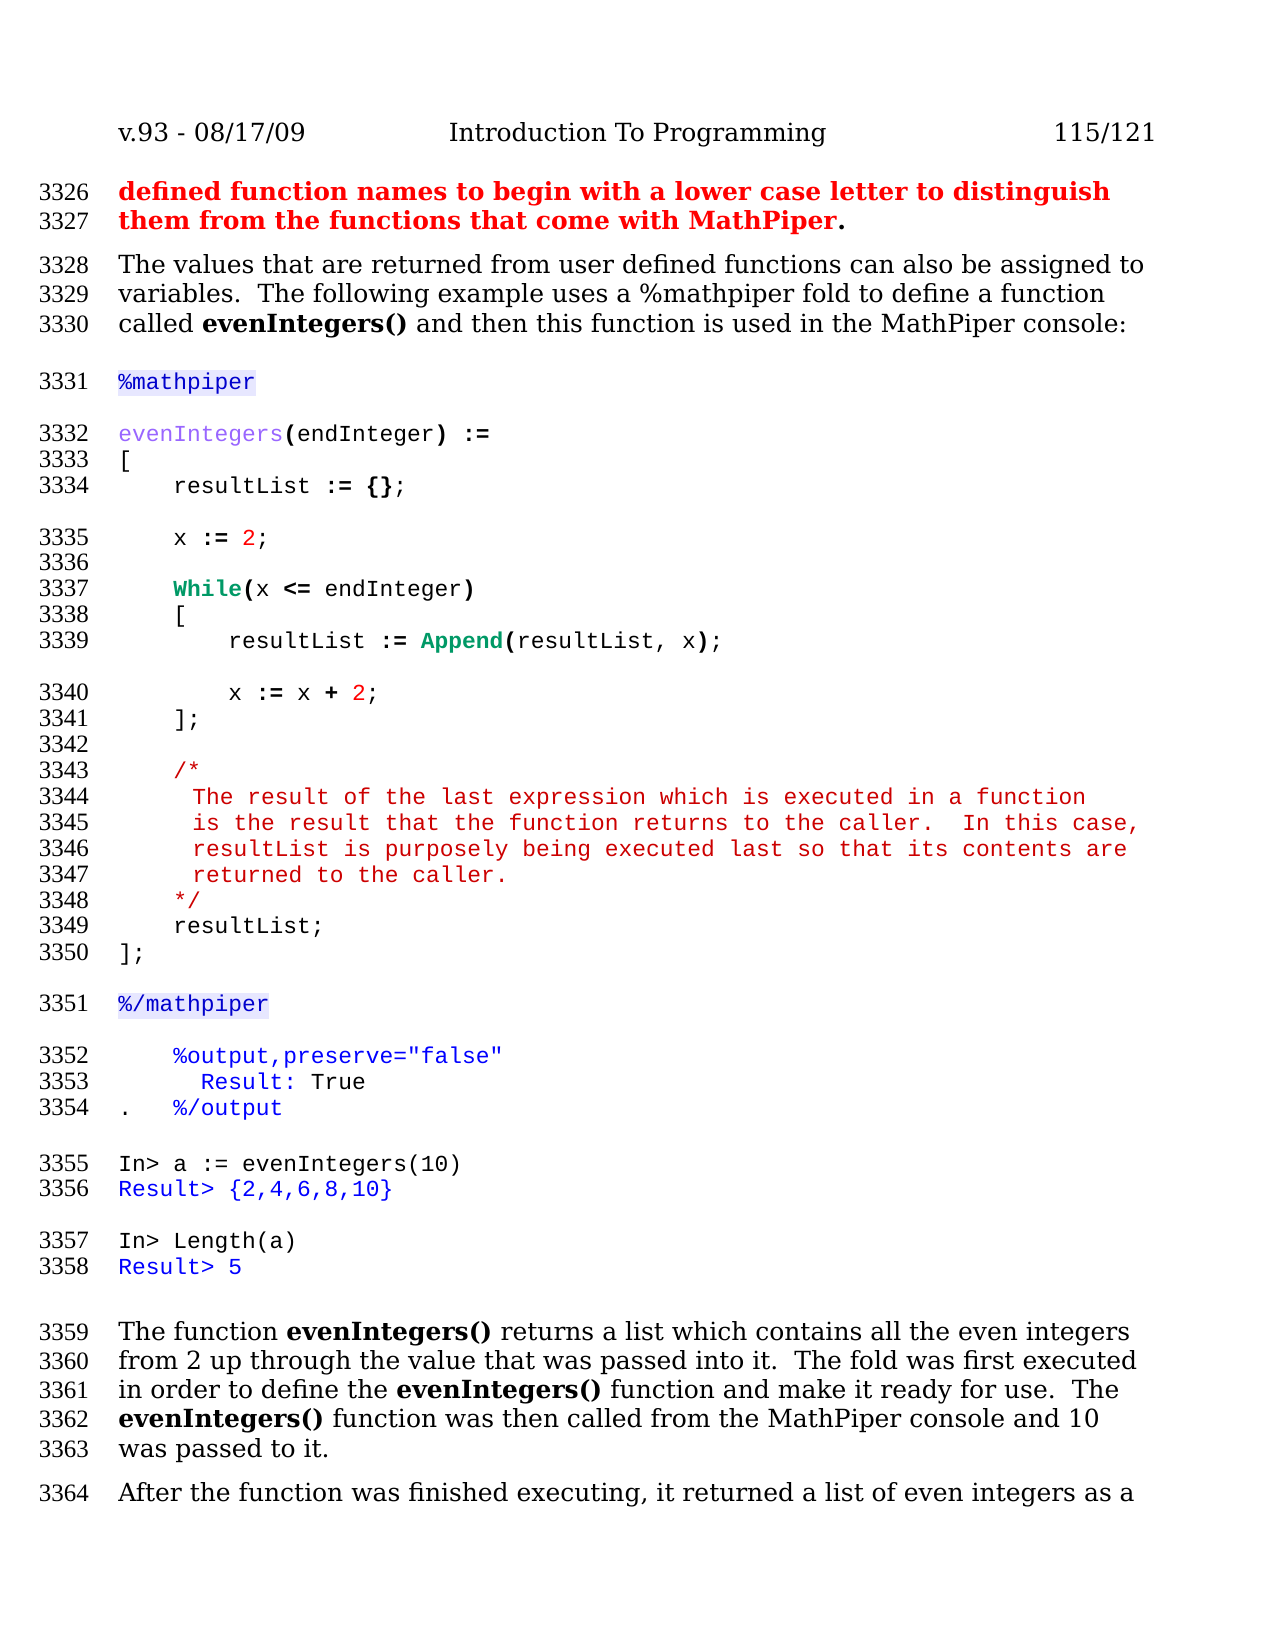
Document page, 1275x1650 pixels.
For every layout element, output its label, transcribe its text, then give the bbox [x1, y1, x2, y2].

text /* [118, 759, 1157, 785]
text x := 2; [118, 526, 1157, 552]
text defined function names to begin with a lower case letter to distinguish them from the functions that come with MathPiper. [118, 177, 1157, 236]
text [ [118, 604, 1157, 629]
text resultList := Append(resultList, x); [118, 629, 1157, 656]
text The result of the last expression which is executed in a function [118, 785, 1157, 811]
text Result> 5 [118, 1256, 1157, 1282]
text %/mathpiper [118, 993, 1157, 1019]
text ]; [118, 941, 1157, 967]
text Result: True [118, 1071, 1157, 1096]
text The function evenIntegers() returns a list which contains all the even integers from 2 up through the value that was passed into it. The fold was first executed in order to define the evenIntegers() function and make it ready for use. The evenIntegers() function was then called from the MathPiper console and 10 was passed to it. [118, 1316, 1157, 1463]
text . %/output [118, 1096, 1157, 1122]
text ]; [118, 707, 1157, 733]
text The values that are returned from user defined functions can also be assigned to variables. The following example uses a %mathpiper fold to define a function called evenIntegers() and then this function is used in the MathPiper console: [118, 251, 1157, 338]
text */ [118, 889, 1157, 915]
text In> a := evenIntegers(10) [118, 1152, 1157, 1178]
text While(x <= endInteger) [118, 578, 1157, 604]
text [ [118, 448, 1157, 474]
text returned to the caller. [118, 863, 1157, 889]
text In> Length(a) [118, 1230, 1157, 1256]
text resultList; [118, 915, 1157, 941]
text x := x + 2; [118, 681, 1157, 707]
text %mathpiper [118, 370, 1157, 396]
text is the result that the function returns to the caller. In this case, [118, 811, 1157, 837]
text Result> {2,4,6,8,10} [118, 1178, 1157, 1204]
text evenIntegers(endInteger) := [118, 422, 1157, 448]
text After the function was finished executing, it returned a list of even integers as a [118, 1478, 1157, 1507]
text resultList is purposely being executed last so that its contents are [118, 837, 1157, 863]
text resultList := {}; [118, 474, 1157, 500]
text %output,preserve="false" [118, 1044, 1157, 1071]
